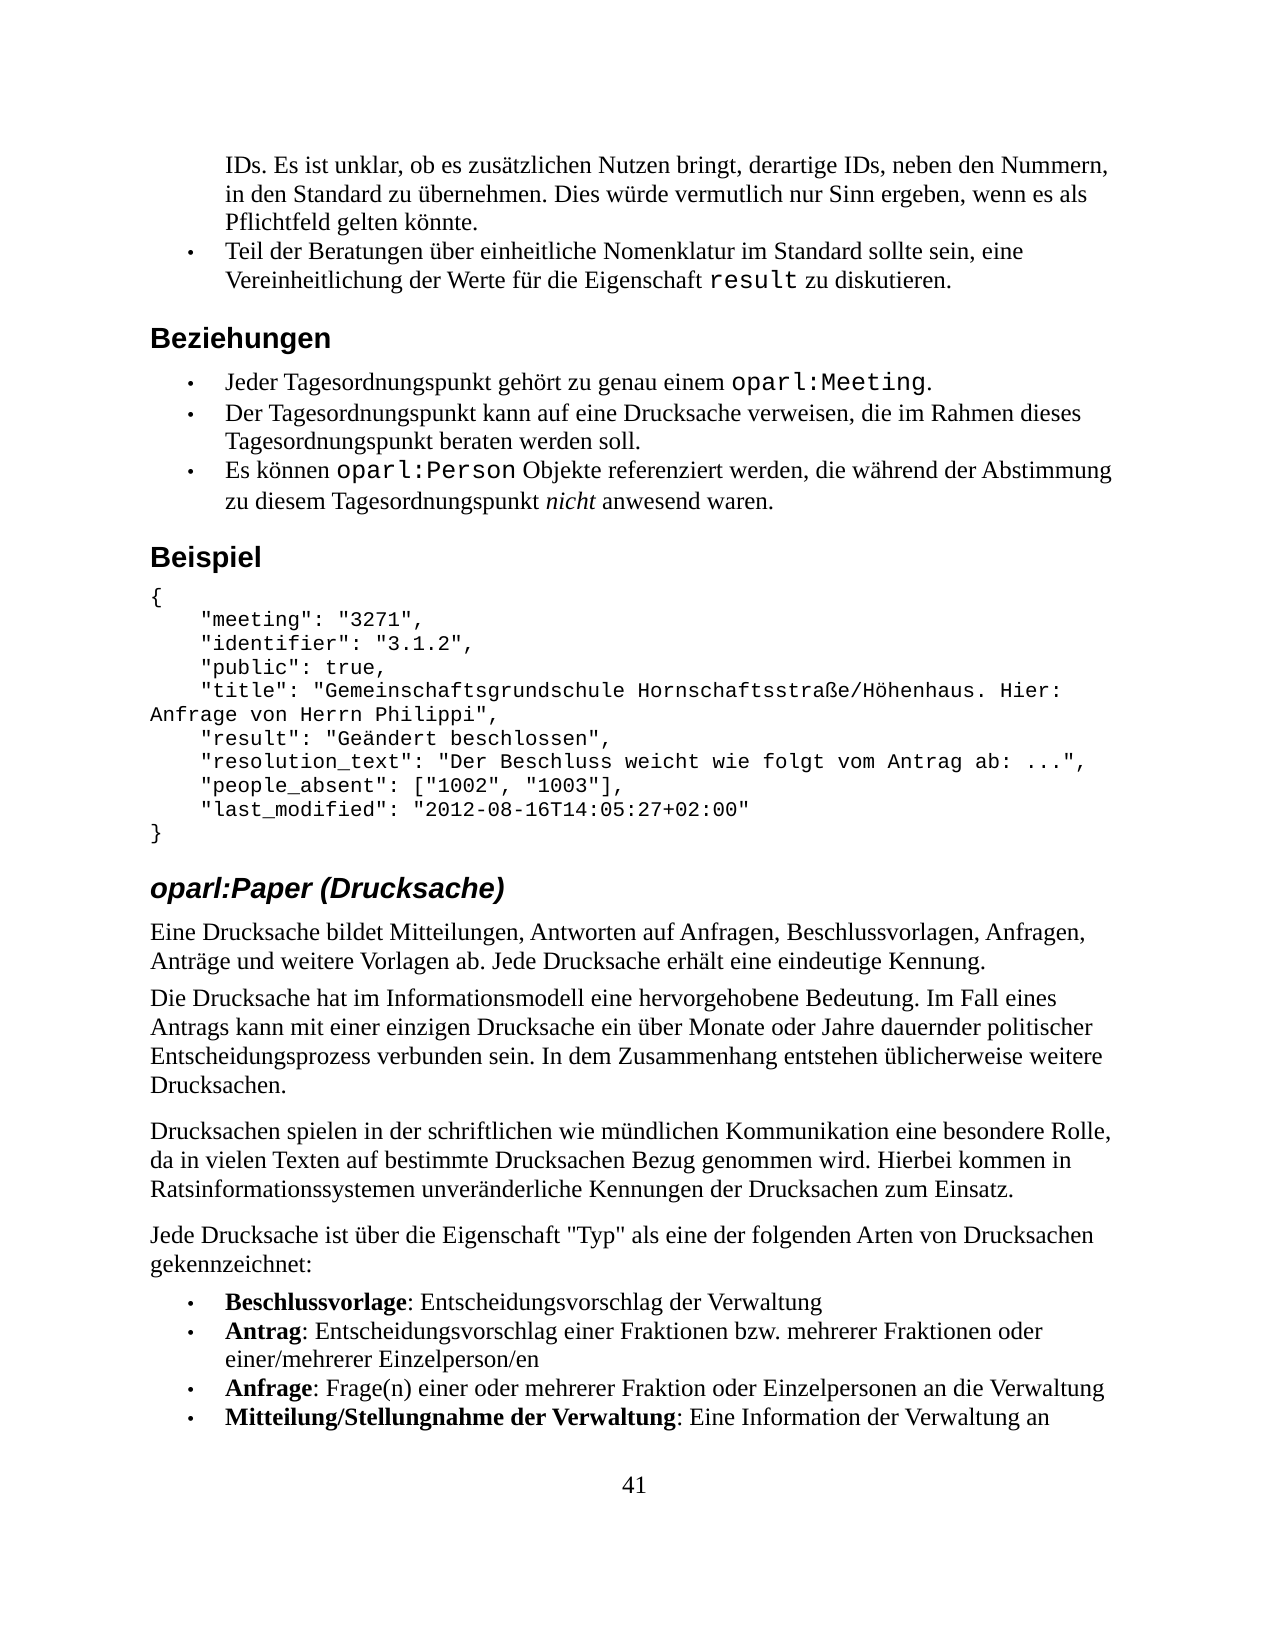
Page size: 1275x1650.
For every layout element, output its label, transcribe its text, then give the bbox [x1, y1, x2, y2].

list IDs. Es ist unklar, ob es zusätzlichen Nutzen bringt, derartige IDs, neben den Nummern, in den Standard zu übernehmen. Dies würde vermutlich nur Sinn ergeben, wenn es als Pflichtfeld gelten könnte. [187, 150, 1125, 236]
text { [150, 586, 1125, 609]
list Beschlussvorlage: Entscheidungsvorschlag der Verwaltung [187, 1287, 1125, 1316]
text } [150, 822, 1125, 846]
subtitle Beziehungen [150, 321, 1125, 354]
text Eine Drucksache bildet Mitteilungen, Antworten auf Anfragen, Beschlussvorlagen, Anfragen, Anträge und weitere Vorlagen ab. Jede Drucksache erhält eine eindeutige Kennung. [150, 917, 1125, 974]
text Die Drucksache hat im Informationsmodell eine hervorgehobene Bedeutung. Im Fall eines Antrags kann mit einer einzigen Drucksache ein über Monate oder Jahre dauernder politischer Entscheidungsprozess verbunden sein. In dem Zusammenhang entstehen üblicherweise weitere Drucksachen. [150, 983, 1125, 1098]
text "public": true, [150, 657, 1125, 680]
text "result": "Geändert beschlossen", [150, 728, 1125, 751]
text "identifier": "3.1.2", [150, 633, 1125, 657]
text "meeting": "3271", [150, 609, 1125, 633]
list Jeder Tagesordnungspunkt gehört zu genau einem oparl:Meeting. [187, 367, 1125, 398]
text "last_modified": "2012-08-16T14:05:27+02:00" [150, 799, 1125, 822]
list Es können oparl:Person Objekte referenziert werden, die während der Abstimmung zu diesem Tagesordnungspunkt nicht anwesend waren. [187, 455, 1125, 515]
text "people_absent": ["1002", "1003"], [150, 775, 1125, 799]
list Mitteilung/Stellungnahme der Verwaltung: Eine Information der Verwaltung an [187, 1402, 1125, 1431]
list Antrag: Entscheidungsvorschlag einer Fraktionen bzw. mehrerer Fraktionen oder einer/mehrerer Einzelperson/en [187, 1316, 1125, 1373]
list Teil der Beratungen über einheitliche Nomenklatur im Standard sollte sein, eine Vereinheitlichung der Werte für die Eigenschaft result zu diskutieren. [187, 236, 1125, 296]
subtitle Beispiel [150, 540, 1125, 573]
list Der Tagesordnungspunkt kann auf eine Drucksache verweisen, die im Rahmen dieses Tagesordnungspunkt beraten werden soll. [187, 398, 1125, 455]
text "resolution_text": "Der Beschluss weicht wie folgt vom Antrag ab: ...", [150, 751, 1125, 775]
text "title": "Gemeinschaftsgrundschule Hornschaftsstraße/Höhenhaus. Hier: Anfrage von Herrn Philippi", [150, 680, 1125, 728]
text Drucksachen spielen in der schriftlichen wie mündlichen Kommunikation eine besondere Rolle, da in vielen Texten auf bestimmte Drucksachen Bezug genommen wird. Hierbei kommen in Ratsinformationssystemen unveränderliche Kennungen der Drucksachen zum Einsatz. [150, 1116, 1125, 1203]
text Jede Drucksache ist über die Eigenschaft "Typ" als eine der folgenden Arten von Drucksachen gekennzeichnet: [150, 1221, 1125, 1278]
list Anfrage: Frage(n) einer oder mehrerer Fraktion oder Einzelpersonen an die Verwaltung [187, 1373, 1125, 1402]
subtitle oparl:Paper (Drucksache) [150, 871, 1125, 904]
